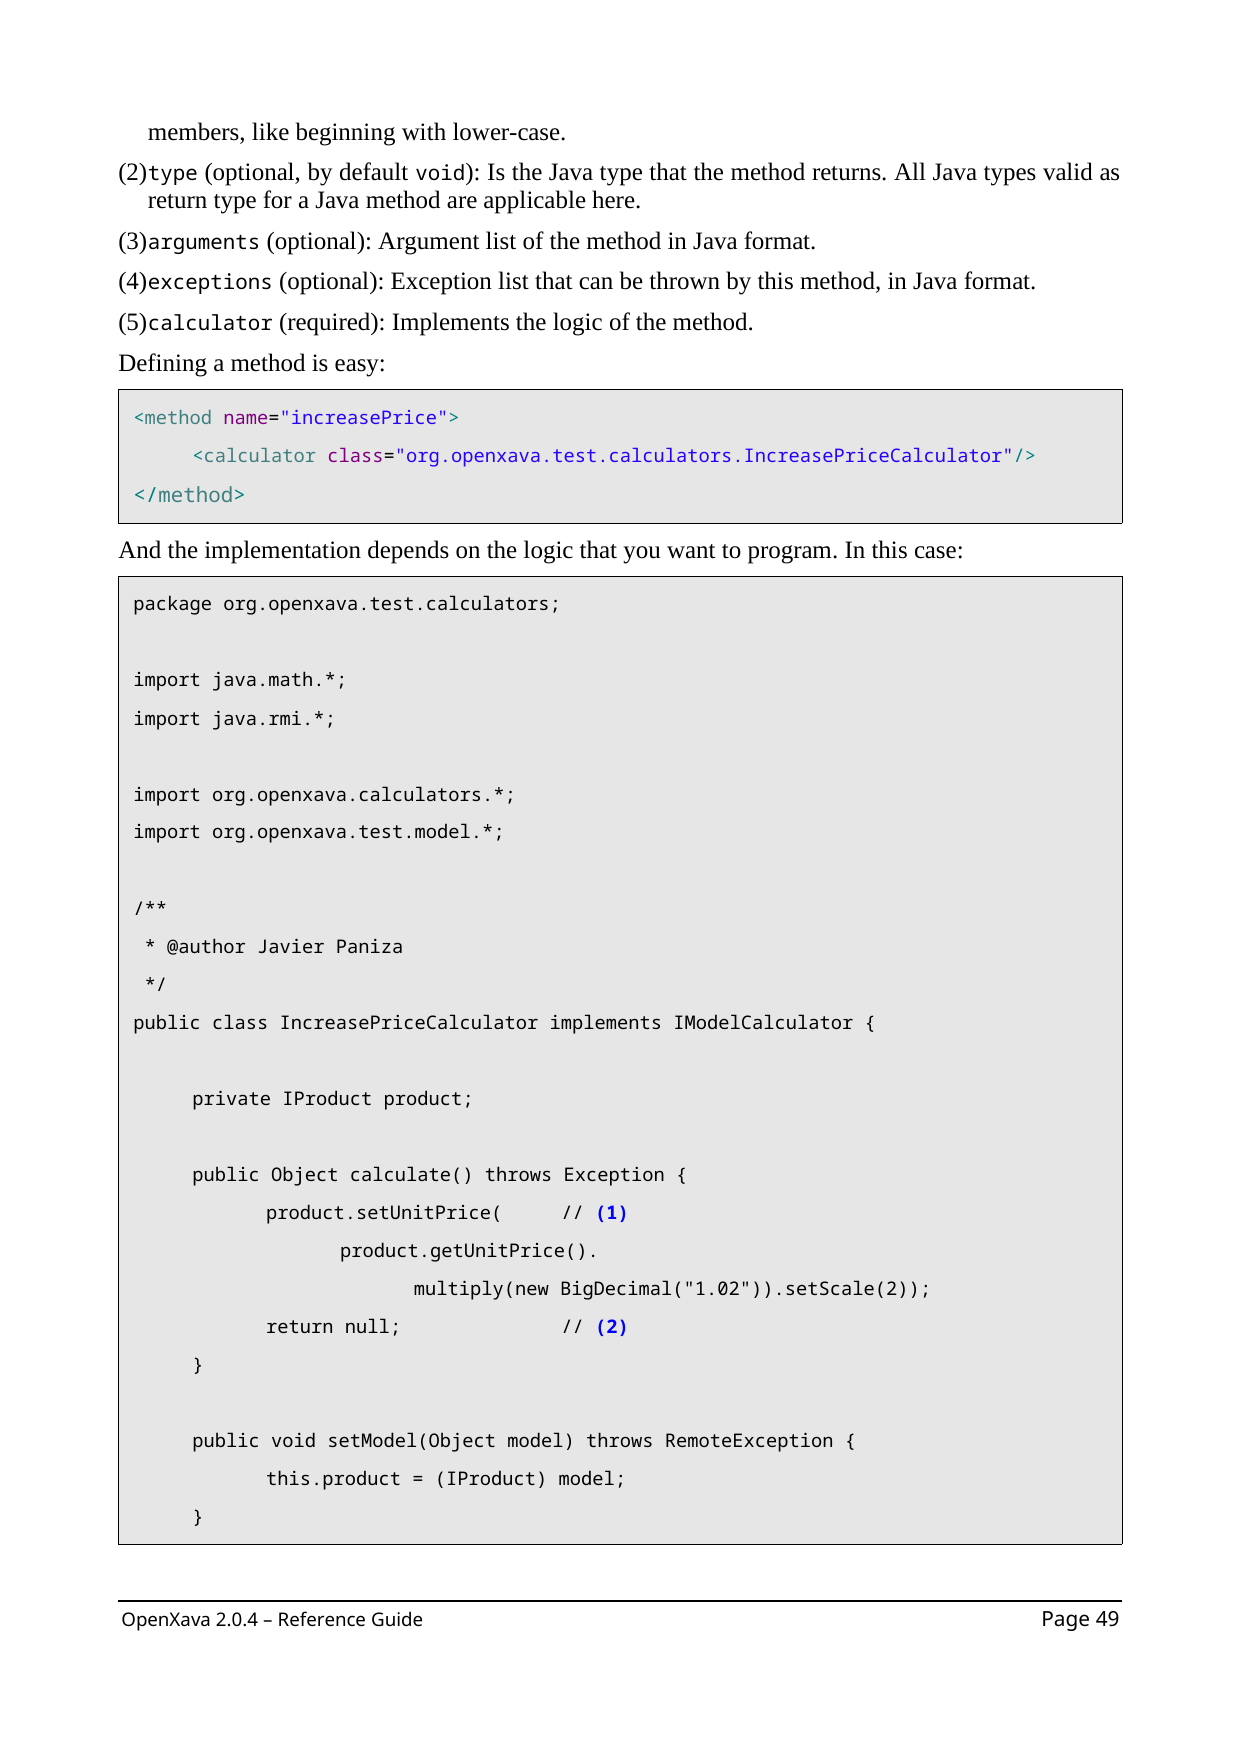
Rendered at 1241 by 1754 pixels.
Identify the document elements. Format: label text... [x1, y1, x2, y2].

text <method name="increasePrice"> [119, 390, 1122, 427]
list type (optional, by default void): Is the Java type that the method returns. All Java types valid as return type for a Java method are applicable here. [118, 158, 1122, 214]
text product.getUnitPrice(). [119, 1222, 1122, 1260]
list exceptions (optional): Exception list that can be thrown by this method, in Java format. [118, 267, 1122, 296]
text Defining a method is easy: [118, 349, 1122, 377]
text public void setModel(Object model) throws RemoteException { [119, 1412, 1122, 1450]
list calculator (required): Implements the logic of the method. [118, 308, 1122, 336]
text * @author Javier Paniza [119, 918, 1122, 956]
text import java.rmi.*; [119, 690, 1122, 728]
text <calculator class="org.openxava.test.calculators.IncreasePriceCalculator"/> [119, 427, 1122, 465]
text this.product = (IProduct) model; [119, 1450, 1122, 1488]
text /** [119, 880, 1122, 918]
text import java.math.*; [119, 652, 1122, 690]
text And the implementation depends on the logic that you want to program. In this case: [118, 536, 1122, 563]
list arguments (optional): Argument list of the method in Java format. [118, 227, 1122, 255]
text package org.openxava.test.calculators; [119, 577, 1122, 614]
text multiply(new BigDecimal("1.02")).setScale(2)); [119, 1260, 1122, 1298]
list members, like beginning with lower-case. [118, 118, 1122, 146]
text import org.openxava.test.model.*; [119, 804, 1122, 842]
text public class IncreasePriceCalculator implements IModelCalculator { [119, 994, 1122, 1032]
text public Object calculate() throws Exception { [119, 1146, 1122, 1184]
text import org.openxava.calculators.*; [119, 766, 1122, 804]
text return null; // (2) [119, 1298, 1122, 1336]
text </method> [119, 465, 1122, 523]
text } [119, 1488, 1122, 1544]
text product.setUnitPrice( // (1) [119, 1184, 1122, 1222]
text */ [119, 956, 1122, 994]
text } [119, 1336, 1122, 1374]
text private IProduct product; [119, 1070, 1122, 1108]
